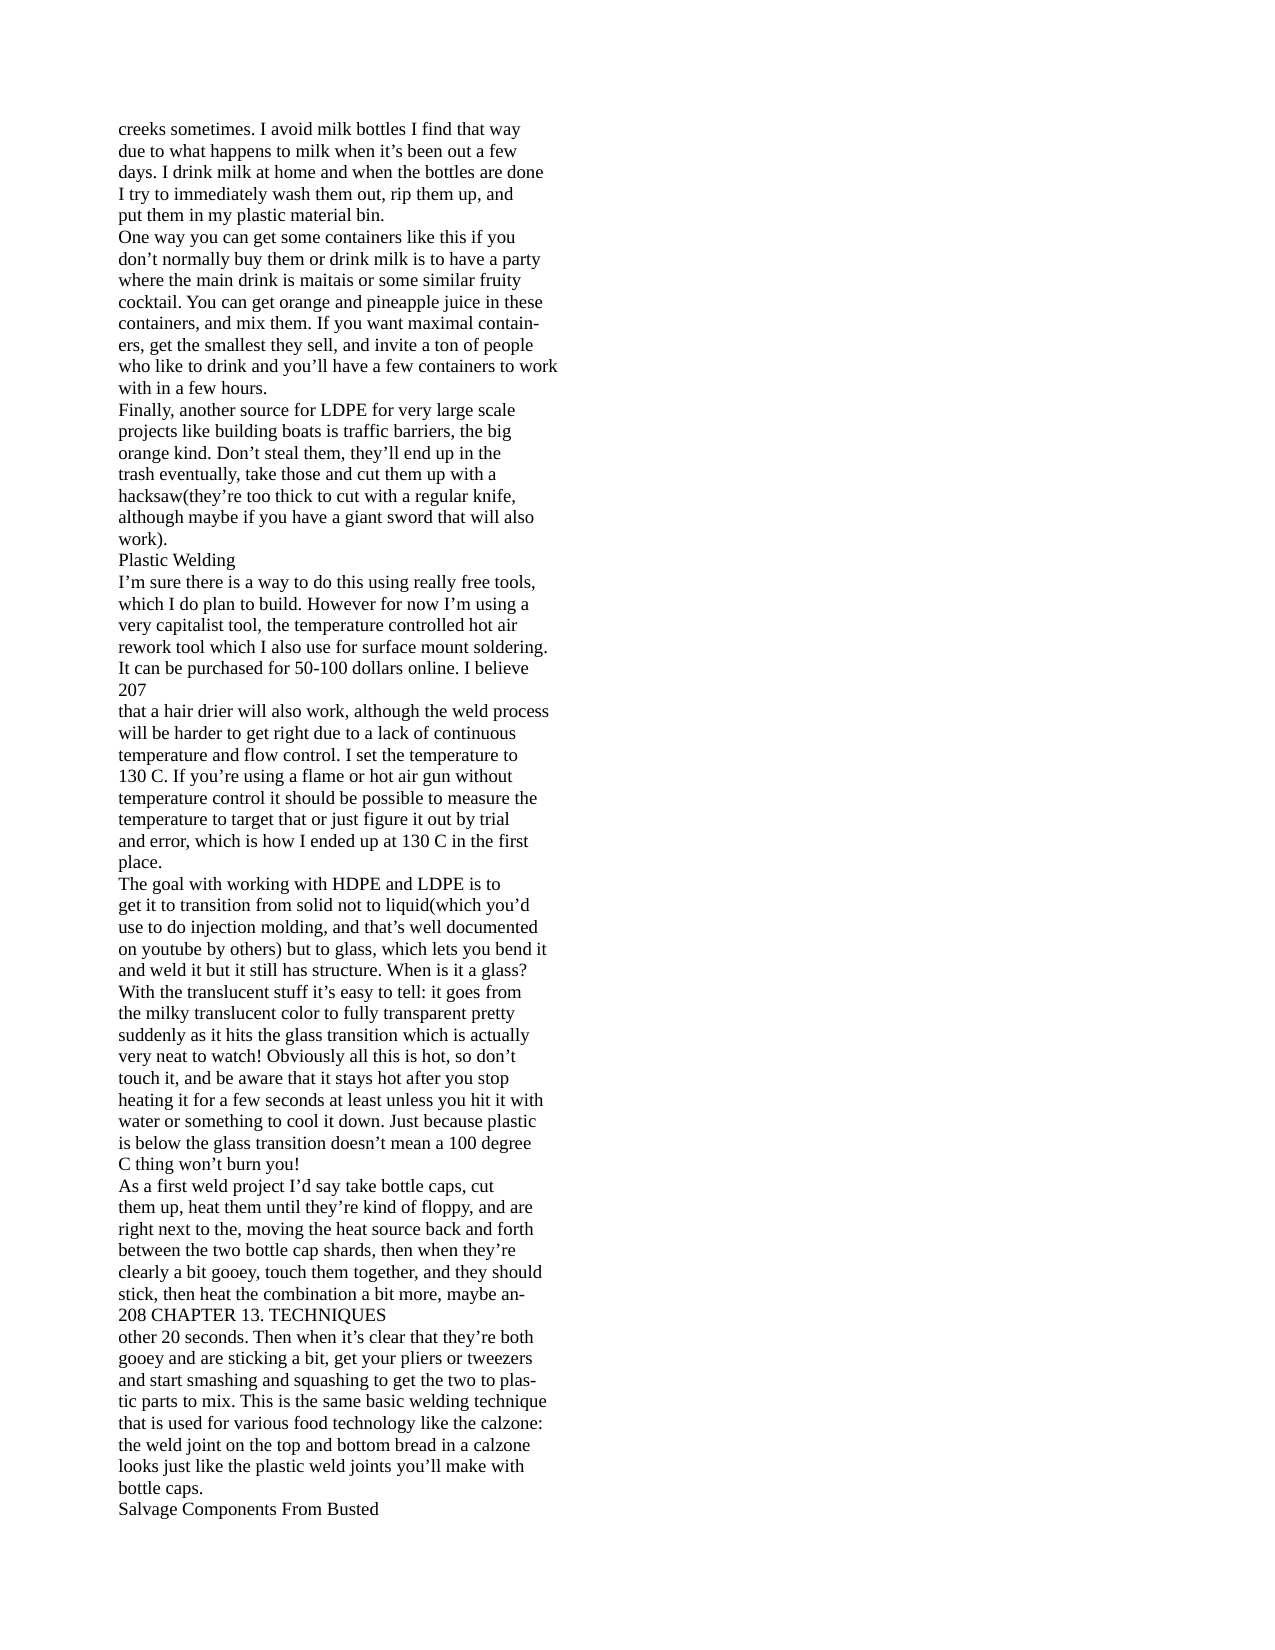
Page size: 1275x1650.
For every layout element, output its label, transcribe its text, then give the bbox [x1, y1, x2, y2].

text where the main drink is maitais or some similar fruity [118, 269, 1157, 291]
text with in a few hours. [118, 377, 1157, 398]
text containers, and mix them. If you want maximal contain- [118, 312, 1157, 334]
text that a hair drier will also work, although the weld process [118, 700, 1157, 722]
text Plastic Welding [118, 549, 1157, 571]
text place. [118, 851, 1157, 873]
text temperature to target that or just figure it out by trial [118, 808, 1157, 830]
text which I do plan to build. However for now I’m using a [118, 592, 1157, 614]
text and error, which is how I ended up at 130 C in the first [118, 830, 1157, 851]
text tic parts to mix. This is the same basic welding technique [118, 1390, 1157, 1412]
text will be harder to get right due to a lack of continuous [118, 722, 1157, 743]
text the weld joint on the top and bottom bread in a calzone [118, 1433, 1157, 1455]
text and start smashing and squashing to get the two to plas- [118, 1369, 1157, 1390]
text water or something to cool it down. Just because plastic [118, 1110, 1157, 1132]
text very capitalist tool, the temperature controlled hot air [118, 614, 1157, 636]
text The goal with working with HDPE and LDPE is to [118, 873, 1157, 894]
text although maybe if you have a giant sword that will also [118, 506, 1157, 528]
text suddenly as it hits the glass transition which is actually [118, 1024, 1157, 1045]
text 130 C. If you’re using a flame or hot air gun without [118, 765, 1157, 787]
text Salvage Components From Busted [118, 1498, 1157, 1520]
text Finally, another source for LDPE for very large scale [118, 398, 1157, 420]
text work). [118, 528, 1157, 549]
text them up, heat them until they’re kind of floppy, and are [118, 1196, 1157, 1218]
text 207 [118, 679, 1157, 700]
text on youtube by others) but to glass, which lets you bend it [118, 937, 1157, 959]
text temperature and flow control. I set the temperature to [118, 743, 1157, 765]
text C thing won’t burn you! [118, 1153, 1157, 1175]
text 208 CHAPTER 13. TECHNIQUES [118, 1304, 1157, 1326]
text hacksaw(they’re too thick to cut with a regular knife, [118, 485, 1157, 506]
text temperature control it should be possible to measure the [118, 787, 1157, 808]
text projects like building boats is traffic barriers, the big [118, 420, 1157, 442]
text With the translucent stuff it’s easy to tell: it goes from [118, 981, 1157, 1002]
text One way you can get some containers like this if you [118, 226, 1157, 247]
text days. I drink milk at home and when the bottles are done [118, 161, 1157, 183]
text who like to drink and you’ll have a few containers to work [118, 355, 1157, 377]
text heating it for a few seconds at least unless you hit it with [118, 1088, 1157, 1110]
text between the two bottle cap shards, then when they’re [118, 1239, 1157, 1261]
text It can be purchased for 50-100 dollars online. I believe [118, 657, 1157, 679]
text ers, get the smallest they sell, and invite a ton of people [118, 334, 1157, 355]
text As a first weld project I’d say take bottle caps, cut [118, 1175, 1157, 1196]
text other 20 seconds. Then when it’s clear that they’re both [118, 1326, 1157, 1347]
text gooey and are sticking a bit, get your pliers or tweezers [118, 1347, 1157, 1369]
text I try to immediately wash them out, rip them up, and [118, 183, 1157, 204]
text touch it, and be aware that it stays hot after you stop [118, 1067, 1157, 1088]
text creeks sometimes. I avoid milk bottles I find that way [118, 118, 1157, 140]
text stick, then heat the combination a bit more, maybe an- [118, 1282, 1157, 1304]
text that is used for various food technology like the calzone: [118, 1412, 1157, 1433]
text cocktail. You can get orange and pineapple juice in these [118, 291, 1157, 312]
text the milky translucent color to fully transparent pretty [118, 1002, 1157, 1024]
text and weld it but it still has structure. When is it a glass? [118, 959, 1157, 981]
text very neat to watch! Obviously all this is hot, so don’t [118, 1045, 1157, 1067]
text right next to the, moving the heat source back and forth [118, 1218, 1157, 1239]
text rework tool which I also use for surface mount soldering. [118, 636, 1157, 657]
text is below the glass transition doesn’t mean a 100 degree [118, 1132, 1157, 1153]
text clearly a bit gooey, touch them together, and they should [118, 1261, 1157, 1282]
text use to do injection molding, and that’s well documented [118, 916, 1157, 937]
text looks just like the plastic weld joints you’ll make with [118, 1455, 1157, 1477]
text get it to transition from solid not to liquid(which you’d [118, 894, 1157, 916]
text due to what happens to milk when it’s been out a few [118, 140, 1157, 161]
text bottle caps. [118, 1477, 1157, 1498]
text I’m sure there is a way to do this using really free tools, [118, 571, 1157, 592]
text put them in my plastic material bin. [118, 204, 1157, 226]
text don’t normally buy them or drink milk is to have a party [118, 247, 1157, 269]
text orange kind. Don’t steal them, they’ll end up in the [118, 442, 1157, 463]
text trash eventually, take those and cut them up with a [118, 463, 1157, 485]
